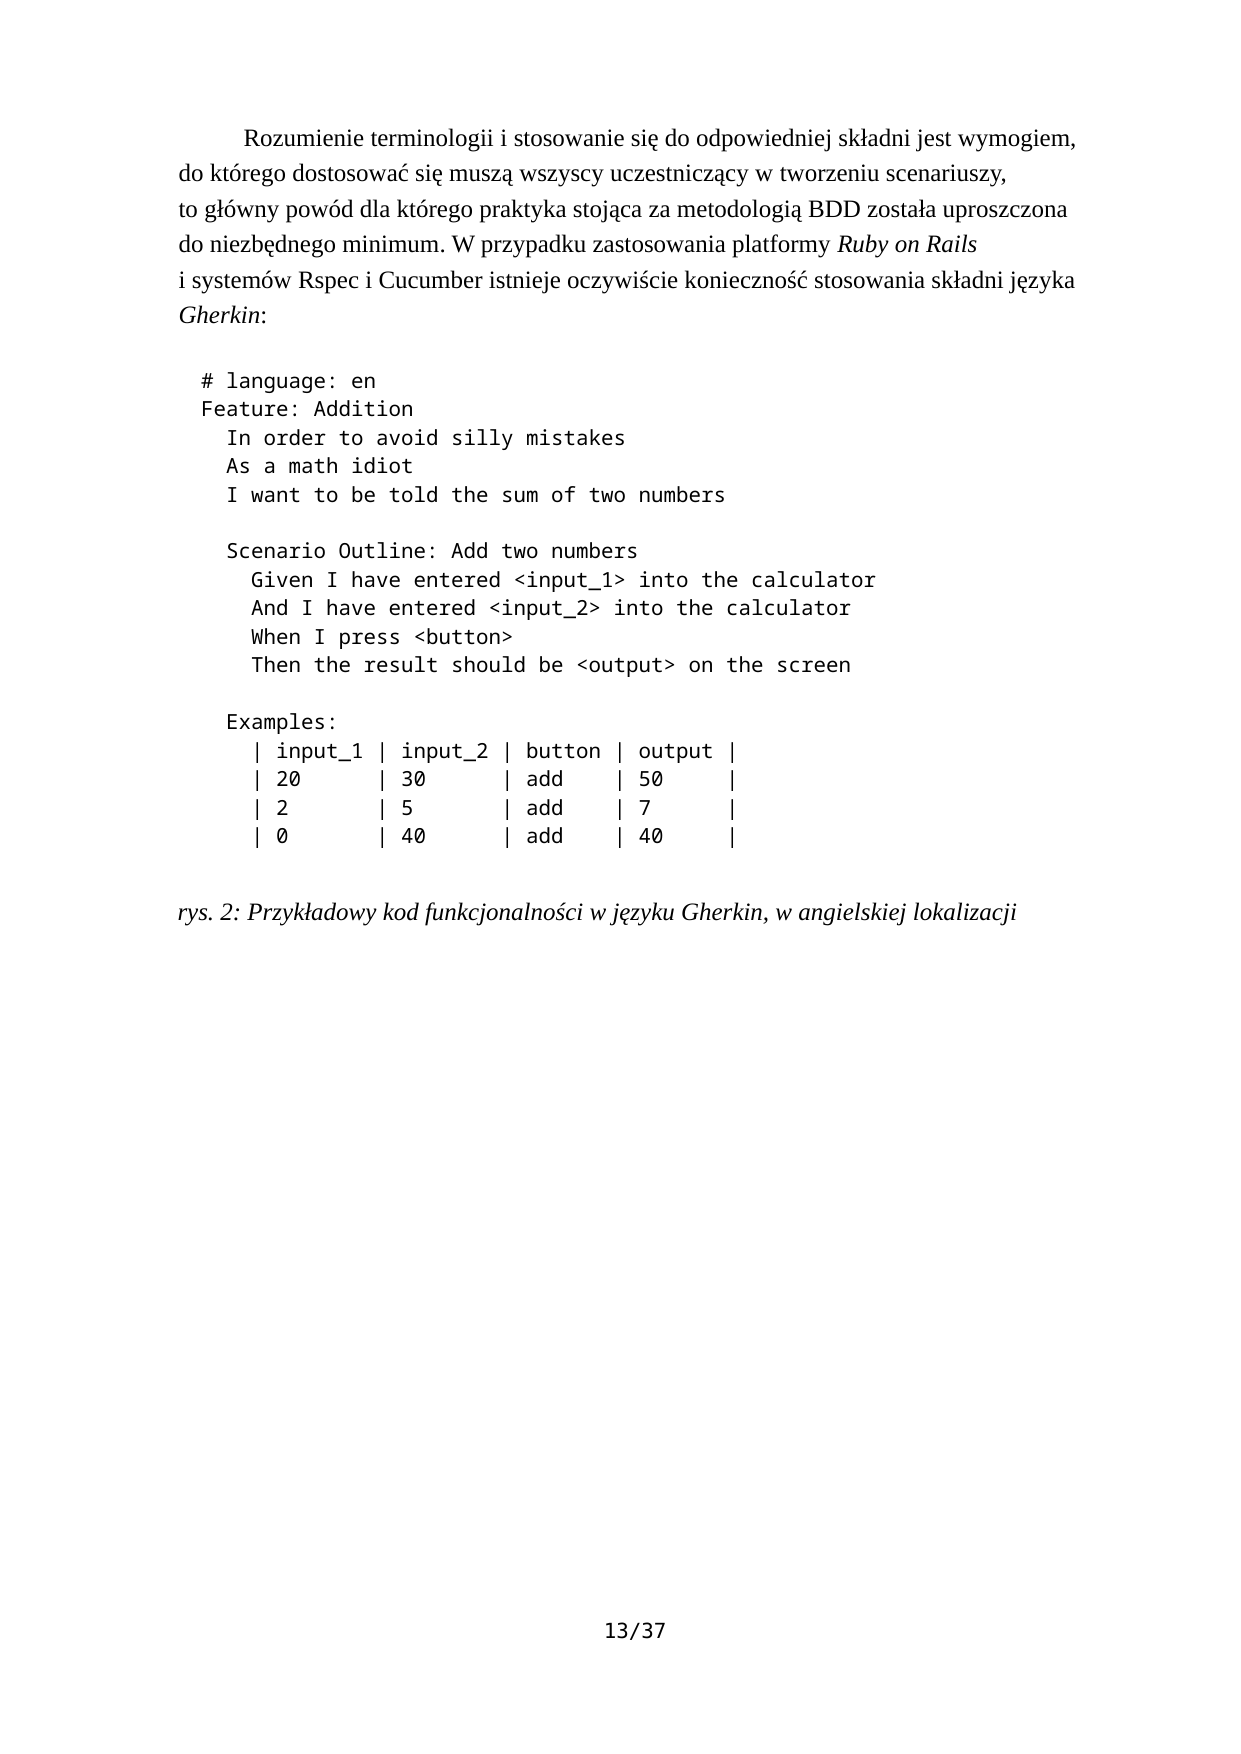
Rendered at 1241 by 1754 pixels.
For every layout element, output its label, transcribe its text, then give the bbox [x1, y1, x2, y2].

text I want to be told the sum of two numbers [189, 480, 1093, 508]
text When I press <button> [189, 622, 1093, 650]
text Feature: Addition [189, 394, 1093, 423]
text As a math idiot [189, 451, 1093, 480]
text Examples: [189, 707, 1093, 736]
text # language: en [189, 366, 1093, 394]
text | input_1 | input_2 | button | output | [189, 736, 1093, 764]
text rys. 2: Przykładowy kod funkcjonalności w języku Gherkin, w angielskiej lokalizacji [177, 897, 1093, 926]
text In order to avoid silly mistakes [189, 423, 1093, 451]
text | 20 | 30 | add | 50 | [189, 764, 1093, 793]
text And I have entered <input_2> into the calculator [189, 593, 1093, 622]
text Then the result should be <output> on the screen [189, 650, 1093, 679]
text | 2 | 5 | add | 7 | [189, 793, 1093, 821]
text Scenario Outline: Add two numbers [189, 537, 1093, 565]
text Rozumienie terminologii i stosowanie się do odpowiedniej składni jest wymogiem, do którego dostosować się muszą wszyscy uczestniczący w tworzeniu scenariuszy, to główny powód dla którego praktyka stojąca za metodologią BDD została uproszczona do niezbędnego minimum. W przypadku zastosowania platformy Ruby on Rails i systemów Rspec i Cucumber istnieje oczywiście konieczność stosowania składni języka Gherkin: [178, 118, 1093, 331]
text Given I have entered <input_1> into the calculator [189, 565, 1093, 593]
text | 0 | 40 | add | 40 | [189, 821, 1093, 849]
